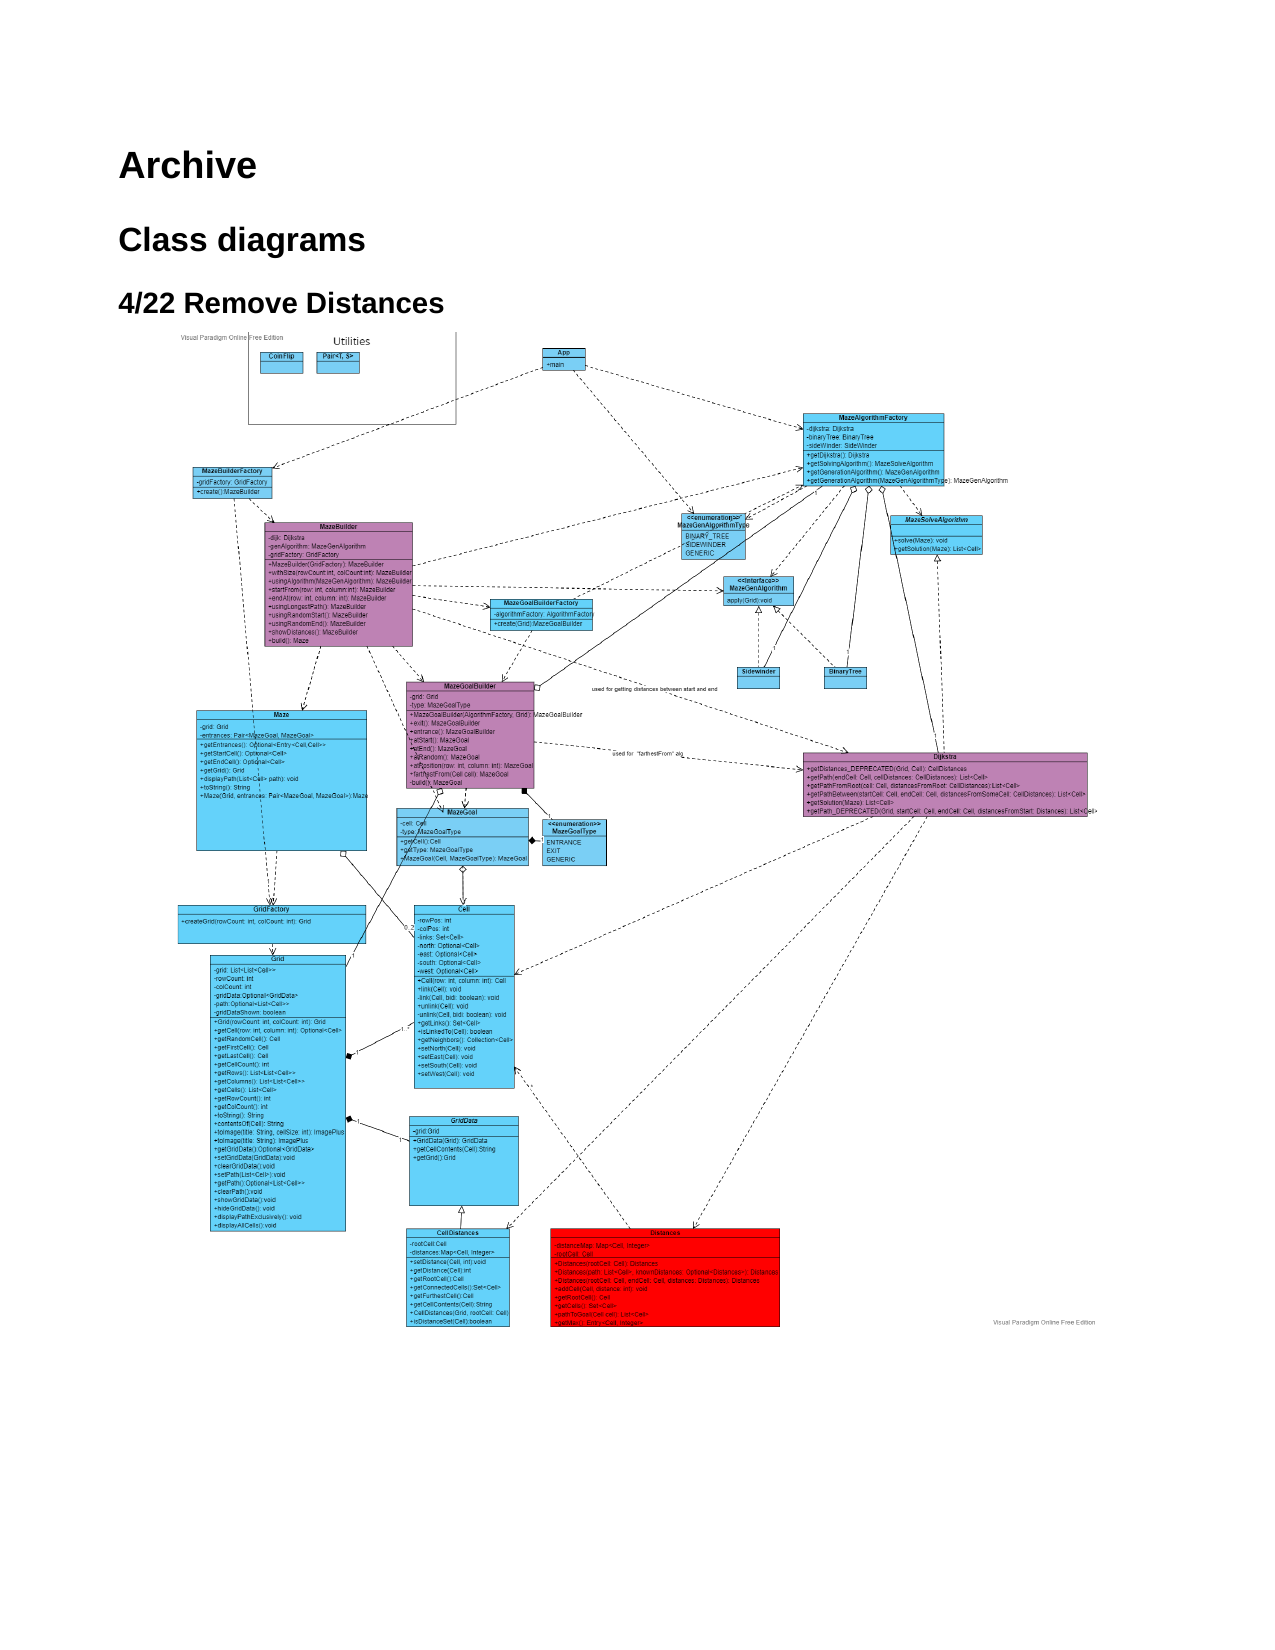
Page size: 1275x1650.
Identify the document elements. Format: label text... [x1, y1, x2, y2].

subtitle Class diagrams [118, 220, 1157, 259]
subtitle 4/22 Remove Distances [118, 286, 1157, 319]
subtitle Archive [118, 143, 1157, 187]
picture [177, 332, 1098, 1327]
